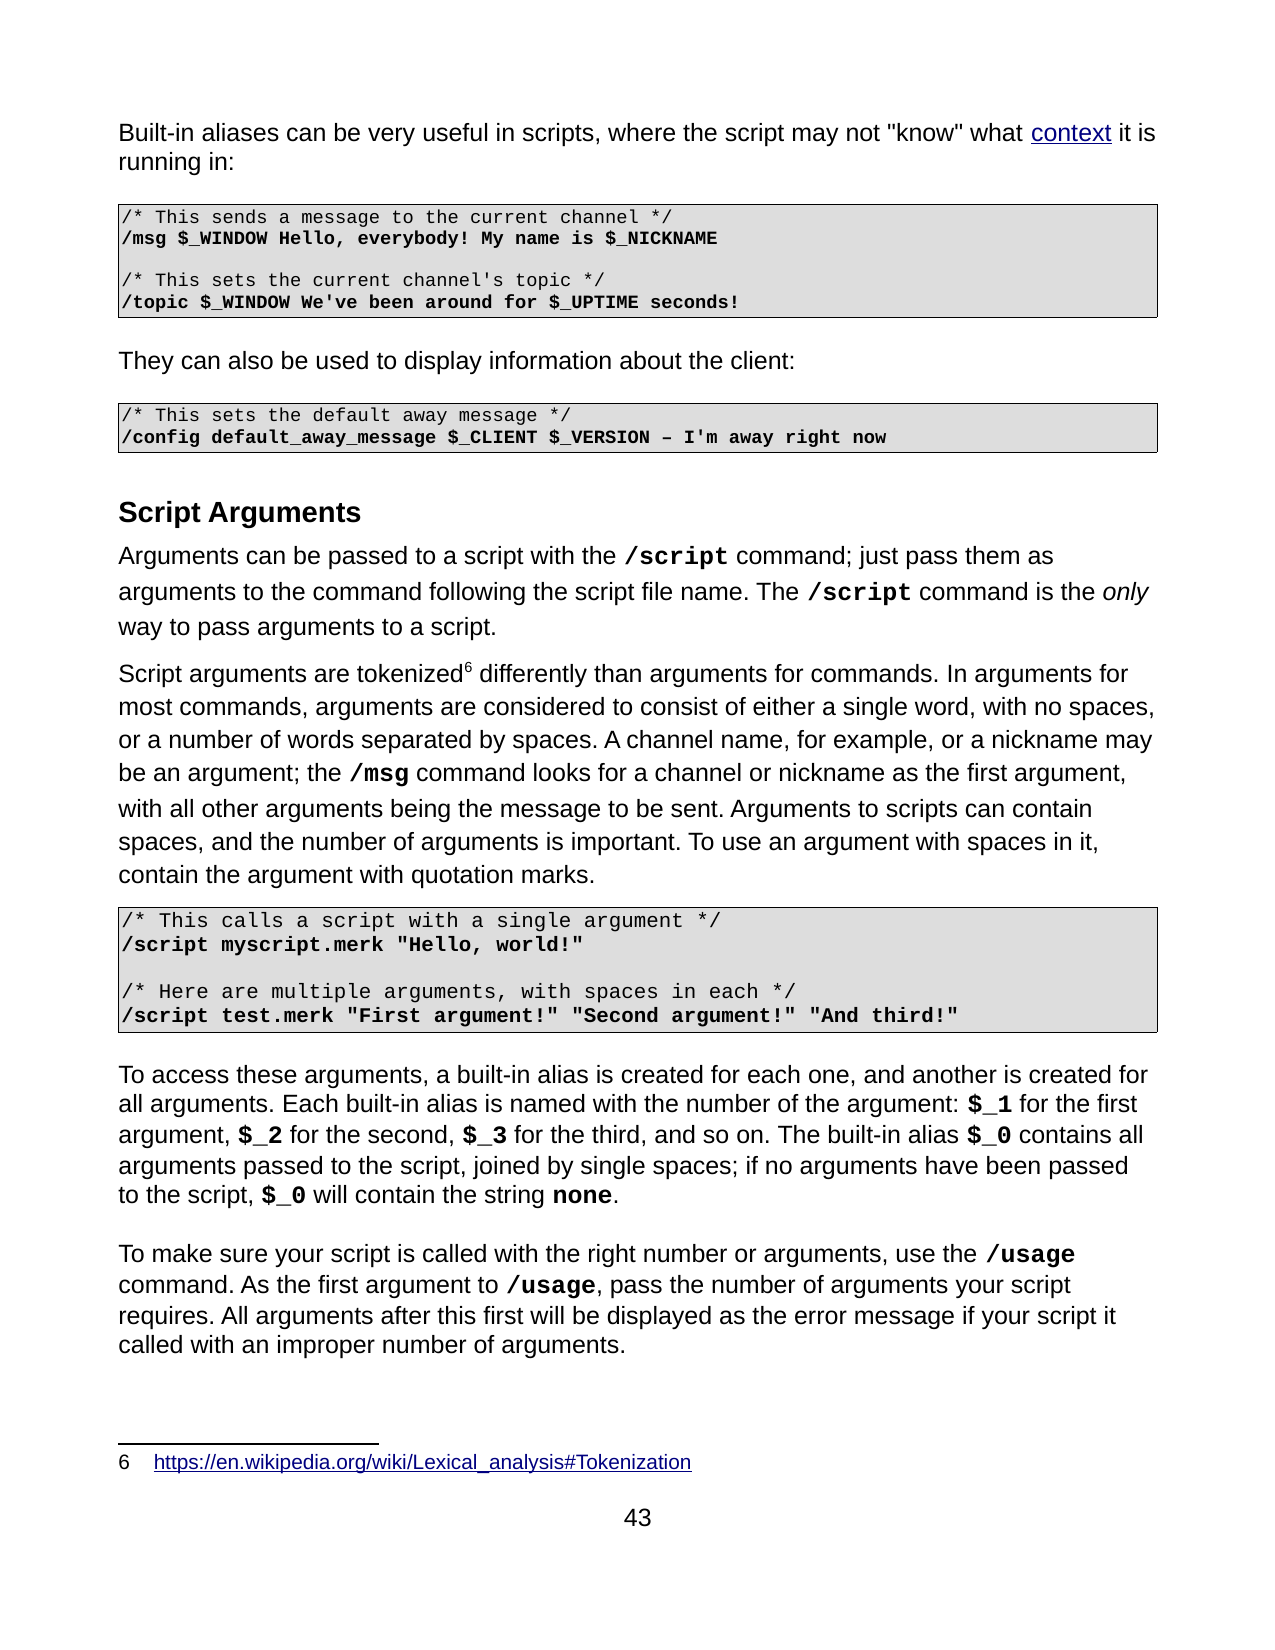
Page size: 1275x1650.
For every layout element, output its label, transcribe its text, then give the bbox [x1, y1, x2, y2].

table_header /* This calls a script with a single argument */ /script myscript.merk "Hello, world!" /* Here are multiple arguments, with spaces in each */ /script test.merk "First argument!" "Second argument!" "And third!" [119, 908, 1157, 1032]
text They can also be used to display information about the client: [118, 346, 1157, 374]
table_header /* This sets the default away message */ /config default_away_message $_CLIENT $_VERSION – I'm away right now [119, 404, 1157, 452]
text https://en.wikipedia.org/wiki/Lexical_analysis#Tokenization [118, 1450, 1157, 1474]
subtitle Script Arguments [118, 495, 1157, 529]
text To access these arguments, a built-in alias is created for each one, and another is created for all arguments. Each built-in alias is named with the number of the argument: $_1 for the first argument, $_2 for the second, $_3 for the third, and so on. The built-in alias $_0 contains all arguments passed to the script, joined by single spaces; if no arguments have been passed to the script, $_0 will contain the string none. [118, 1060, 1157, 1211]
text Arguments can be passed to a script with the /script command; just pass them as arguments to the command following the script file name. The /script command is the only way to pass arguments to a script. [118, 541, 1157, 640]
text To make sure your script is called with the right number or arguments, use the /usage command. As the first argument to /usage, pass the number of arguments your script requires. All arguments after this first will be displayed as the error message if your script it called with an improper number of arguments. [118, 1239, 1157, 1359]
text Script arguments are tokenized differently than arguments for commands. In arguments for most commands, arguments are considered to consist of either a single word, with no spaces, or a number of words separated by spaces. A channel name, for example, or a nickname may be an argument; the /msg command looks for a channel or nickname as the first argument, with all other arguments being the message to be sent. Arguments to scripts can contain spaces, and the number of arguments is important. To use an argument with spaces in it, contain the argument with quotation marks. [118, 659, 1157, 888]
table_header /* This sends a message to the current channel */ /msg $_WINDOW Hello, everybody! My name is $_NICKNAME /* This sets the current channel's topic */ /topic $_WINDOW We've been around for $_UPTIME seconds! [119, 205, 1157, 317]
text Built-in aliases can be very useful in scripts, where the script may not "know" what context it is running in: [118, 118, 1157, 176]
